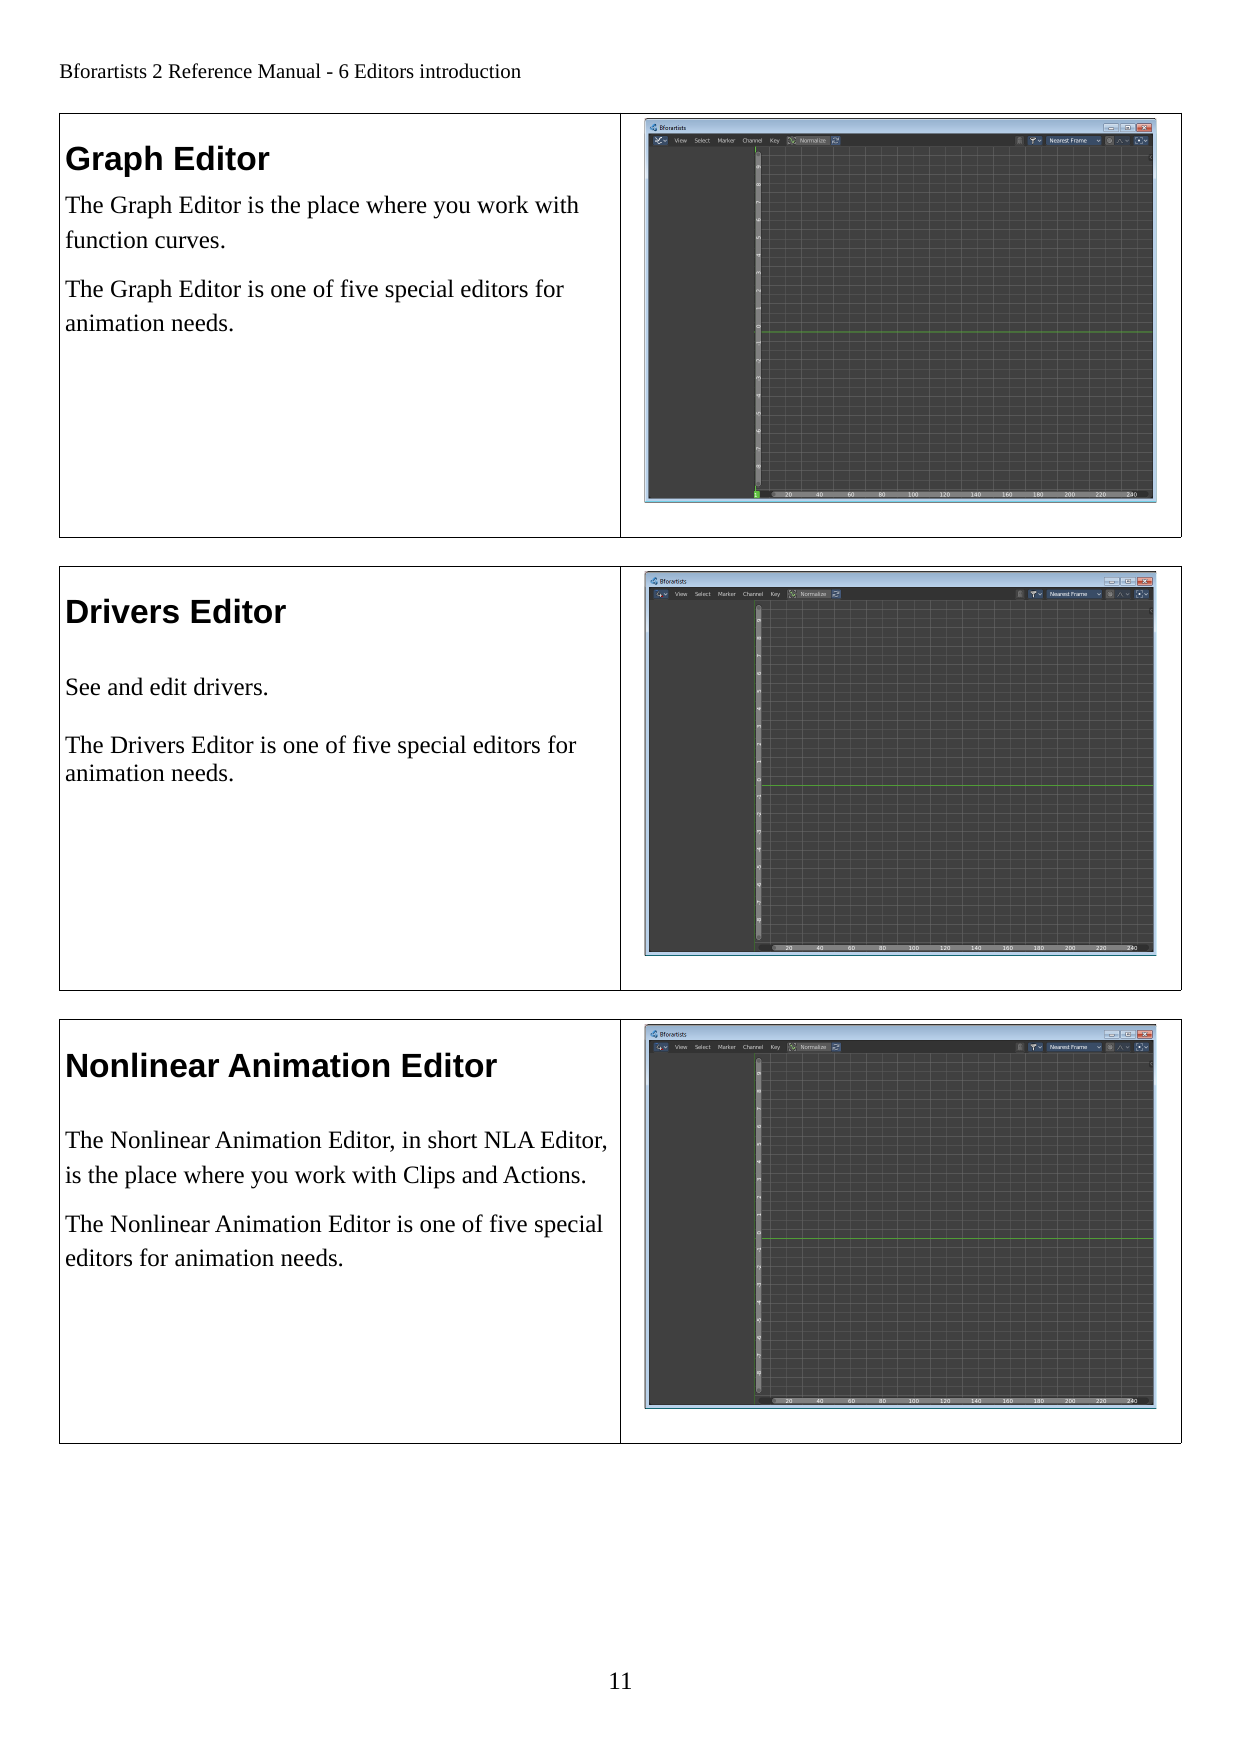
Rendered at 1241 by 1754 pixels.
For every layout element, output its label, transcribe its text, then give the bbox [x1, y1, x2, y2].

table_header Nonlinear Animation Editor The Nonlinear Animation Editor, in short NLA Editor, is the place where you work with Clips and Actions. The Nonlinear Animation Editor is one of five special editors for animation needs. [60, 1020, 620, 1443]
picture [644, 571, 1157, 956]
table_header Graph Editor The Graph Editor is the place where you work with function curves. The Graph Editor is one of five special editors for animation needs. [60, 114, 620, 537]
table_header [621, 567, 1181, 990]
table_header [621, 1020, 1181, 1443]
table_header [621, 114, 1181, 537]
picture [644, 118, 1157, 503]
table_header Drivers Editor See and edit drivers. The Drivers Editor is one of five special editors for animation needs. [60, 567, 620, 990]
picture [644, 1024, 1157, 1409]
